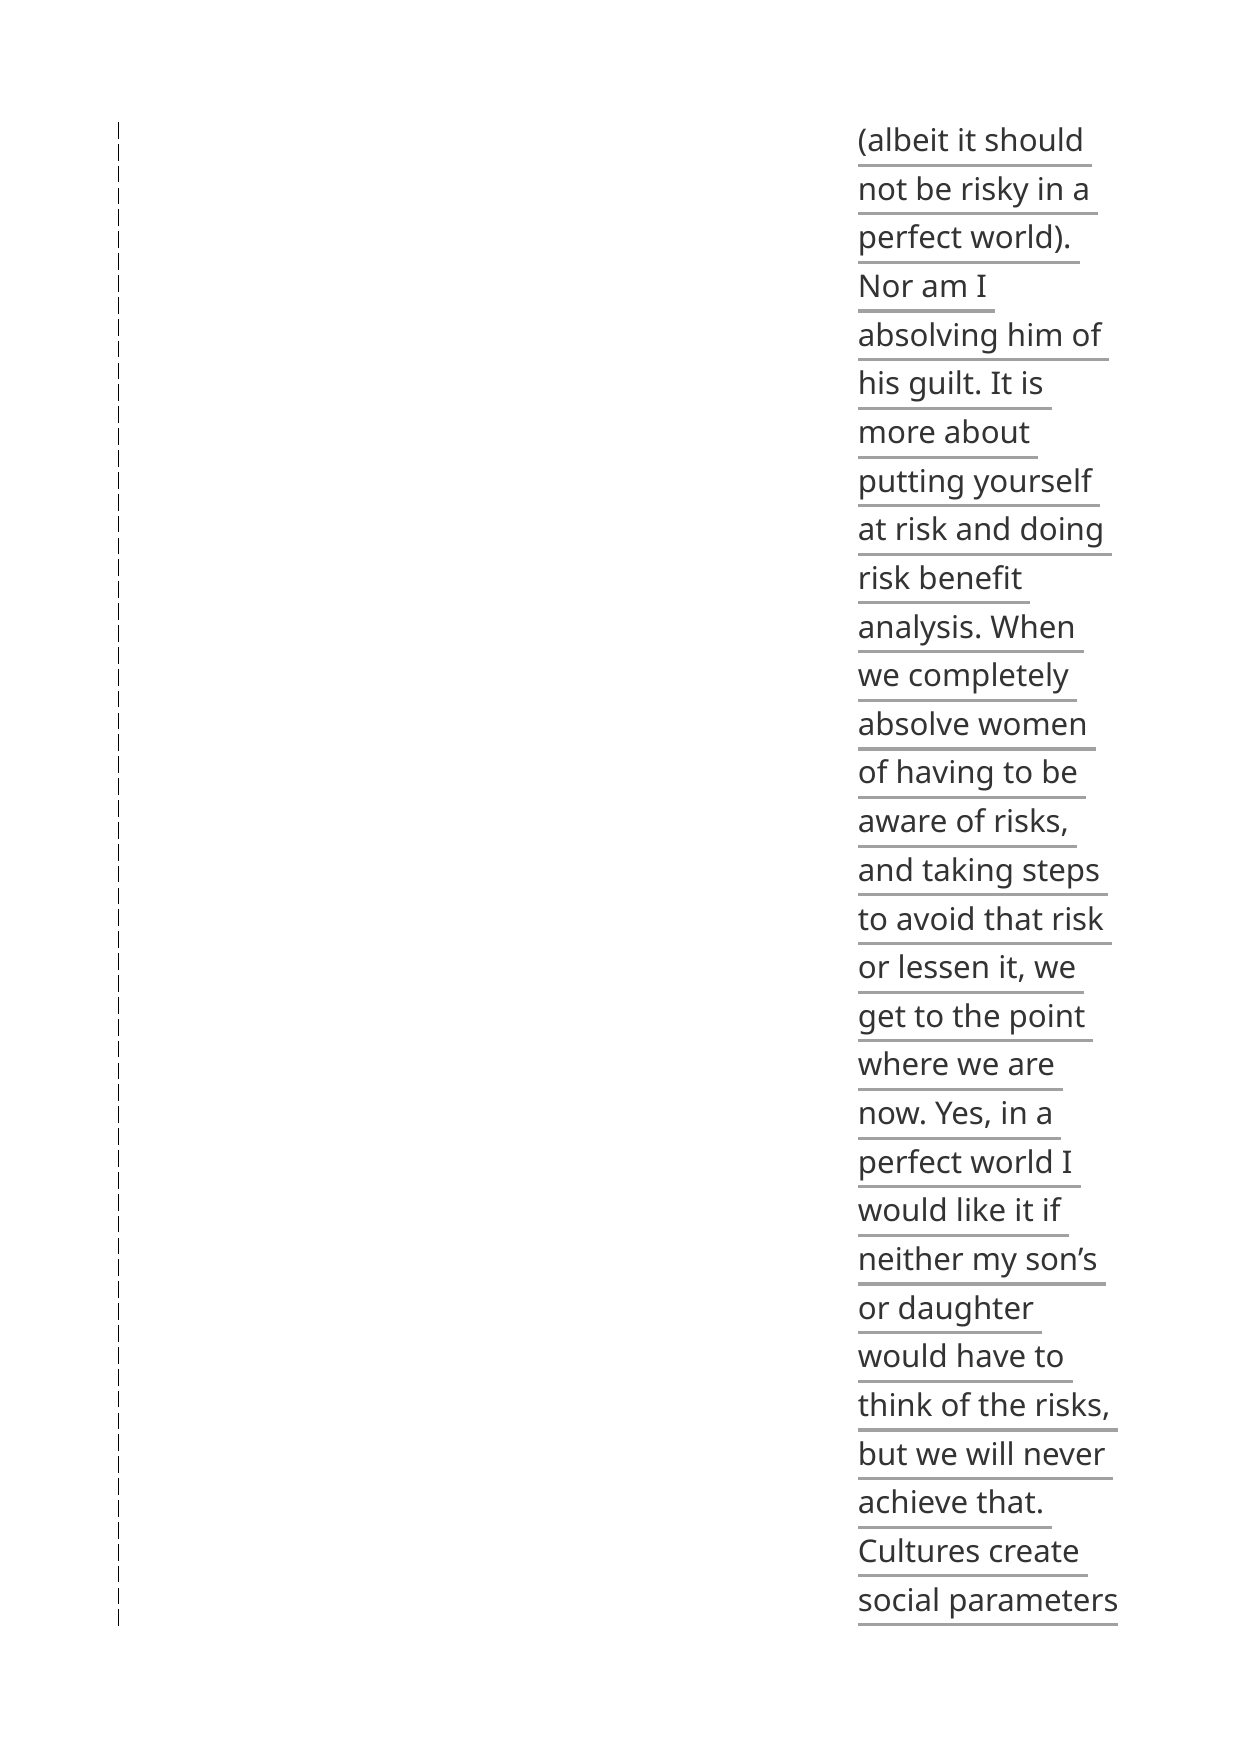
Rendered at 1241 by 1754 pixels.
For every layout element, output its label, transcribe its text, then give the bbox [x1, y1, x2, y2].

list (albeit it should not be risky in a perfect world). Nor am I absolving him of his guilt. It is more about putting yourself at risk and doing risk benefit analysis. When we completely absolve women of having to be aware of risks, and taking steps to avoid that risk or lessen it, we get to the point where we are now. Yes, in a perfect world I would like it if neither my son’s or daughter would have to think of the risks, but we will never achieve that. Cultures create social parameters [118, 118, 1122, 1626]
